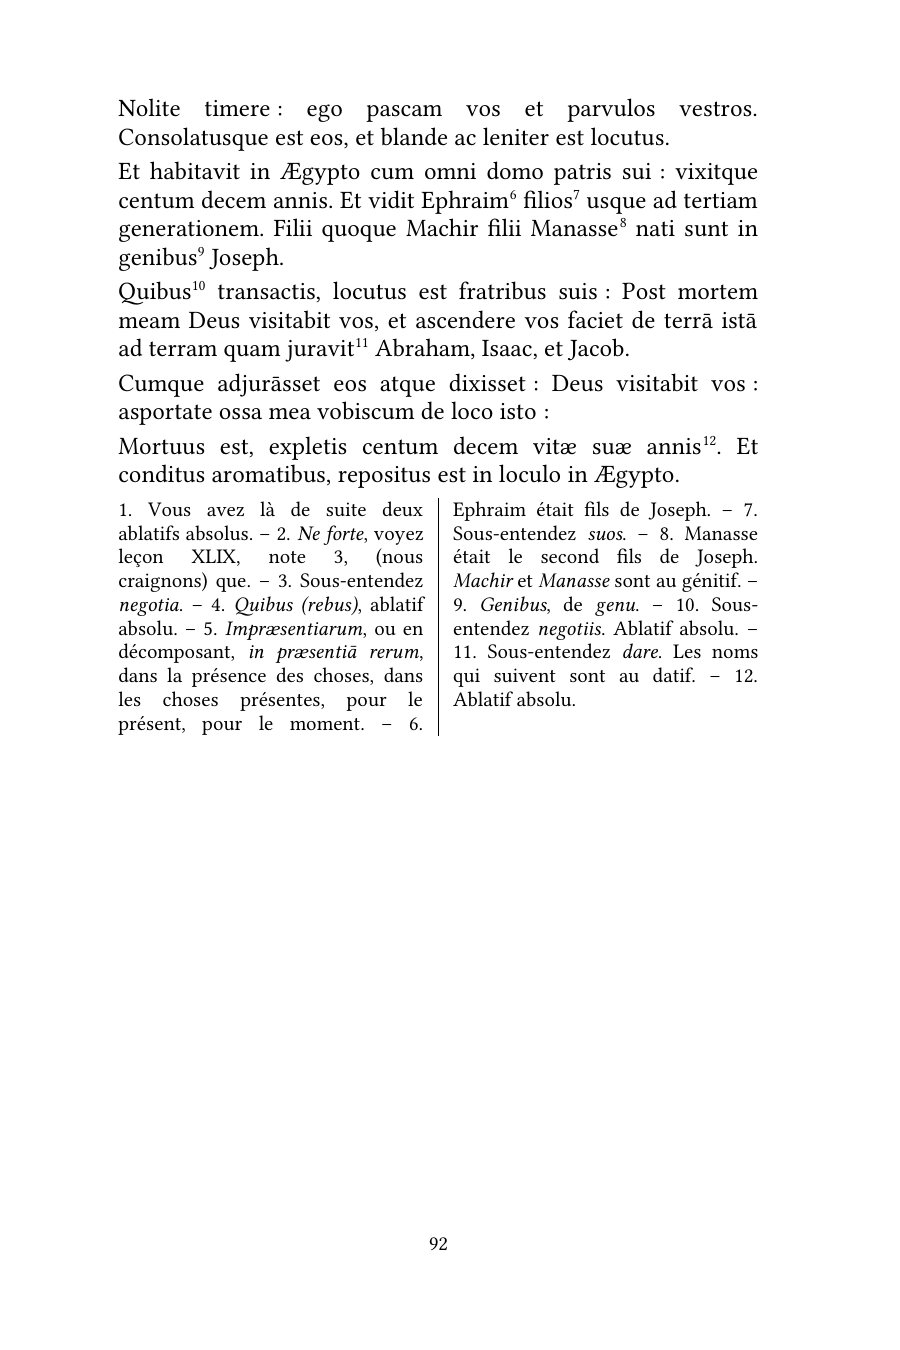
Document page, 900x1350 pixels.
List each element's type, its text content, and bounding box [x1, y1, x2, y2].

text Nolite timere : ego pascam vos et parvulos vestros. Consolatusque est eos, et blande ac leniter est locutus. [118, 94, 758, 152]
text 1. Vous avez là de suite deux ablatifs absolus. – 2. Ne forte, voyez leçon XLIX, note 3, (nous craignons) que. – 3. Sous-entendez negotia. – 4. Quibus (rebus), ablatif absolu. – 5. Impræsentiarum, ou en décomposant, in præsentiā rerum, dans la présence des choses, dans les choses présentes, pour le présent, pour le moment. – 6. [118, 498, 423, 735]
text Ephraim était fils de Joseph. – 7. Sous-entendez suos. – 8. Manasse était le second fils de Joseph. Machir et Manasse sont au génitif. – 9. Genibus, de genu. – 10. Sous-entendez negotiis. Ablatif absolu. – 11. Sous-entendez dare. Les noms qui suivent sont au datif. – 12. Ablatif absolu. [453, 498, 758, 711]
text Et habitavit in Ægypto cum omni domo patris sui : vixitque centum decem annis. Et vidit Ephraim6 filios7 usque ad tertiam generationem. Filii quoque Machir filii Manasse8 nati sunt in genibus9 Joseph. [118, 157, 758, 272]
text Cumque adjurāsset eos atque dixisset : Deus visitabit vos : asportate ossa mea vobiscum de loco isto : [118, 369, 758, 426]
text Quibus10 transactis, locutus est fratribus suis : Post mortem meam Deus visitabit vos, et ascendere vos faciet de terrā istā ad terram quam juravit11 Abraham, Isaac, et Jacob. [118, 277, 758, 363]
text Mortuus est, expletis centum decem vitæ suæ annis12. Et conditus aromatibus, repositus est in loculo in Ægypto. [118, 432, 758, 489]
